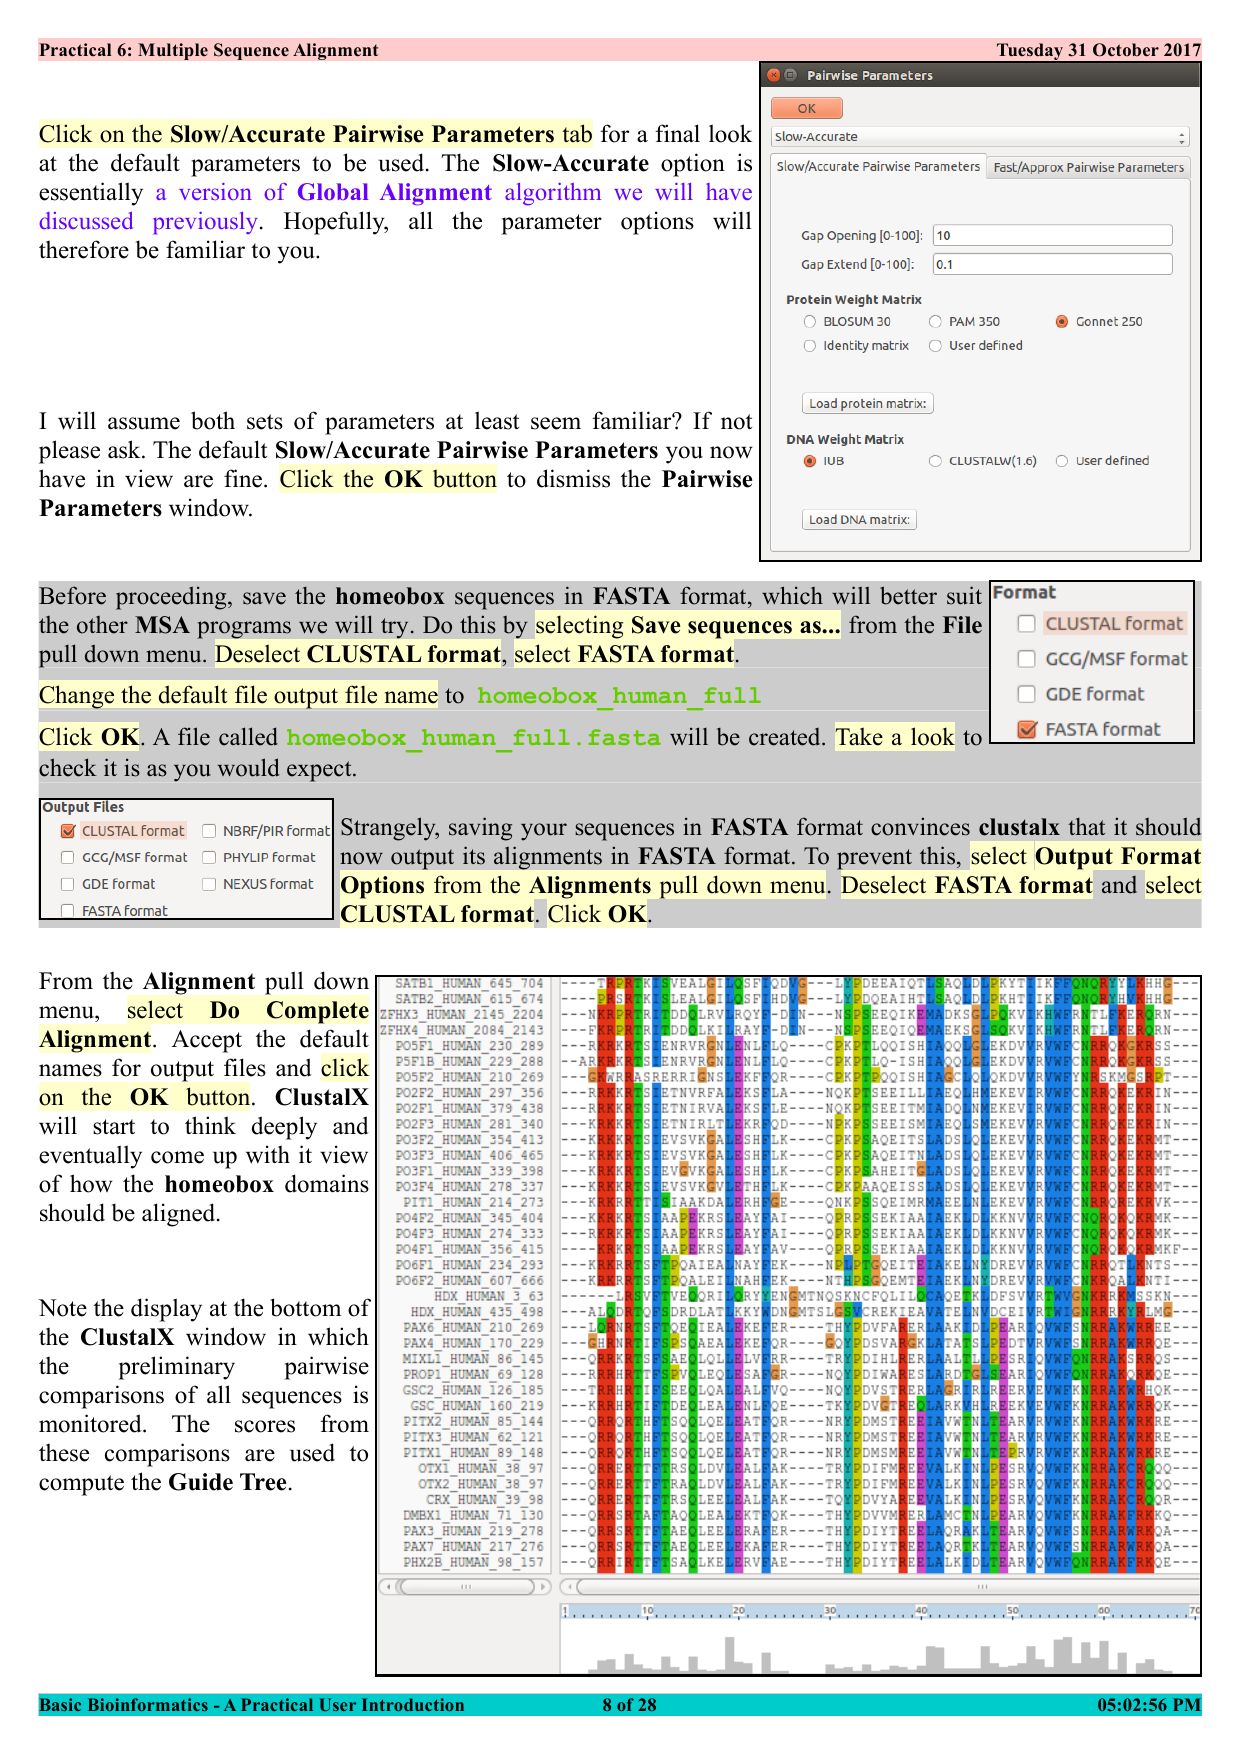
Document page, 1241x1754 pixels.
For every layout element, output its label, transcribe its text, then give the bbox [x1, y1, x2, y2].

picture [991, 582, 1193, 742]
text Click on the Slow/Accurate Pairwise Parameters tab for a final look at the default parameters to be used. The Slow-Accurate option is essentially a version of Global Alignment algorithm we will have discussed previously. Hopefully, all the parameter options will therefore be familiar to you. [38, 119, 759, 264]
text From the Alignment pull down menu, select Do Complete Alignment. Accept the default names for output files and click on the OK button. ClustalX will start to think deeply and eventually come up with it view of how the homeobox domains should be aligned. [38, 966, 1202, 1227]
text Strangely, saving your sequences in FASTA format convinces clustalx that it should now output its alignments in FASTA format. To prevent this, select Output Format Options from the Alignments pull down menu. Deselect FASTA format and select CLUSTAL format. Click OK. [38, 799, 1202, 928]
picture [761, 63, 1200, 560]
text Click OK. A file called homeobox_human_full.fasta will be created. Take a look to check it is as you would expect. [38, 722, 1202, 782]
text I will assume both sets of parameters at least seem familiar? If not please ask. The default Slow/Accurate Pairwise Parameters you now have in view are fine. Click the OK button to dismiss the Pairwise Parameters window. [38, 406, 759, 522]
picture [41, 800, 332, 918]
text Before proceeding, save the homeobox sequences in FASTA format, which will better suit the other MSA programs we will try. Do this by selecting Save sequences as... from the File pull down menu. Deselect CLUSTAL format, select FASTA format. [38, 581, 989, 668]
text Note the display at the bottom of the ClustalX window in which the preliminary pairwise comparisons of all sequences is monitored. The scores from these comparisons are used to compute the Guide Tree. [38, 1292, 375, 1496]
text Change the default file output file name to homeobox_human_full [38, 679, 989, 711]
picture [377, 977, 1200, 1674]
